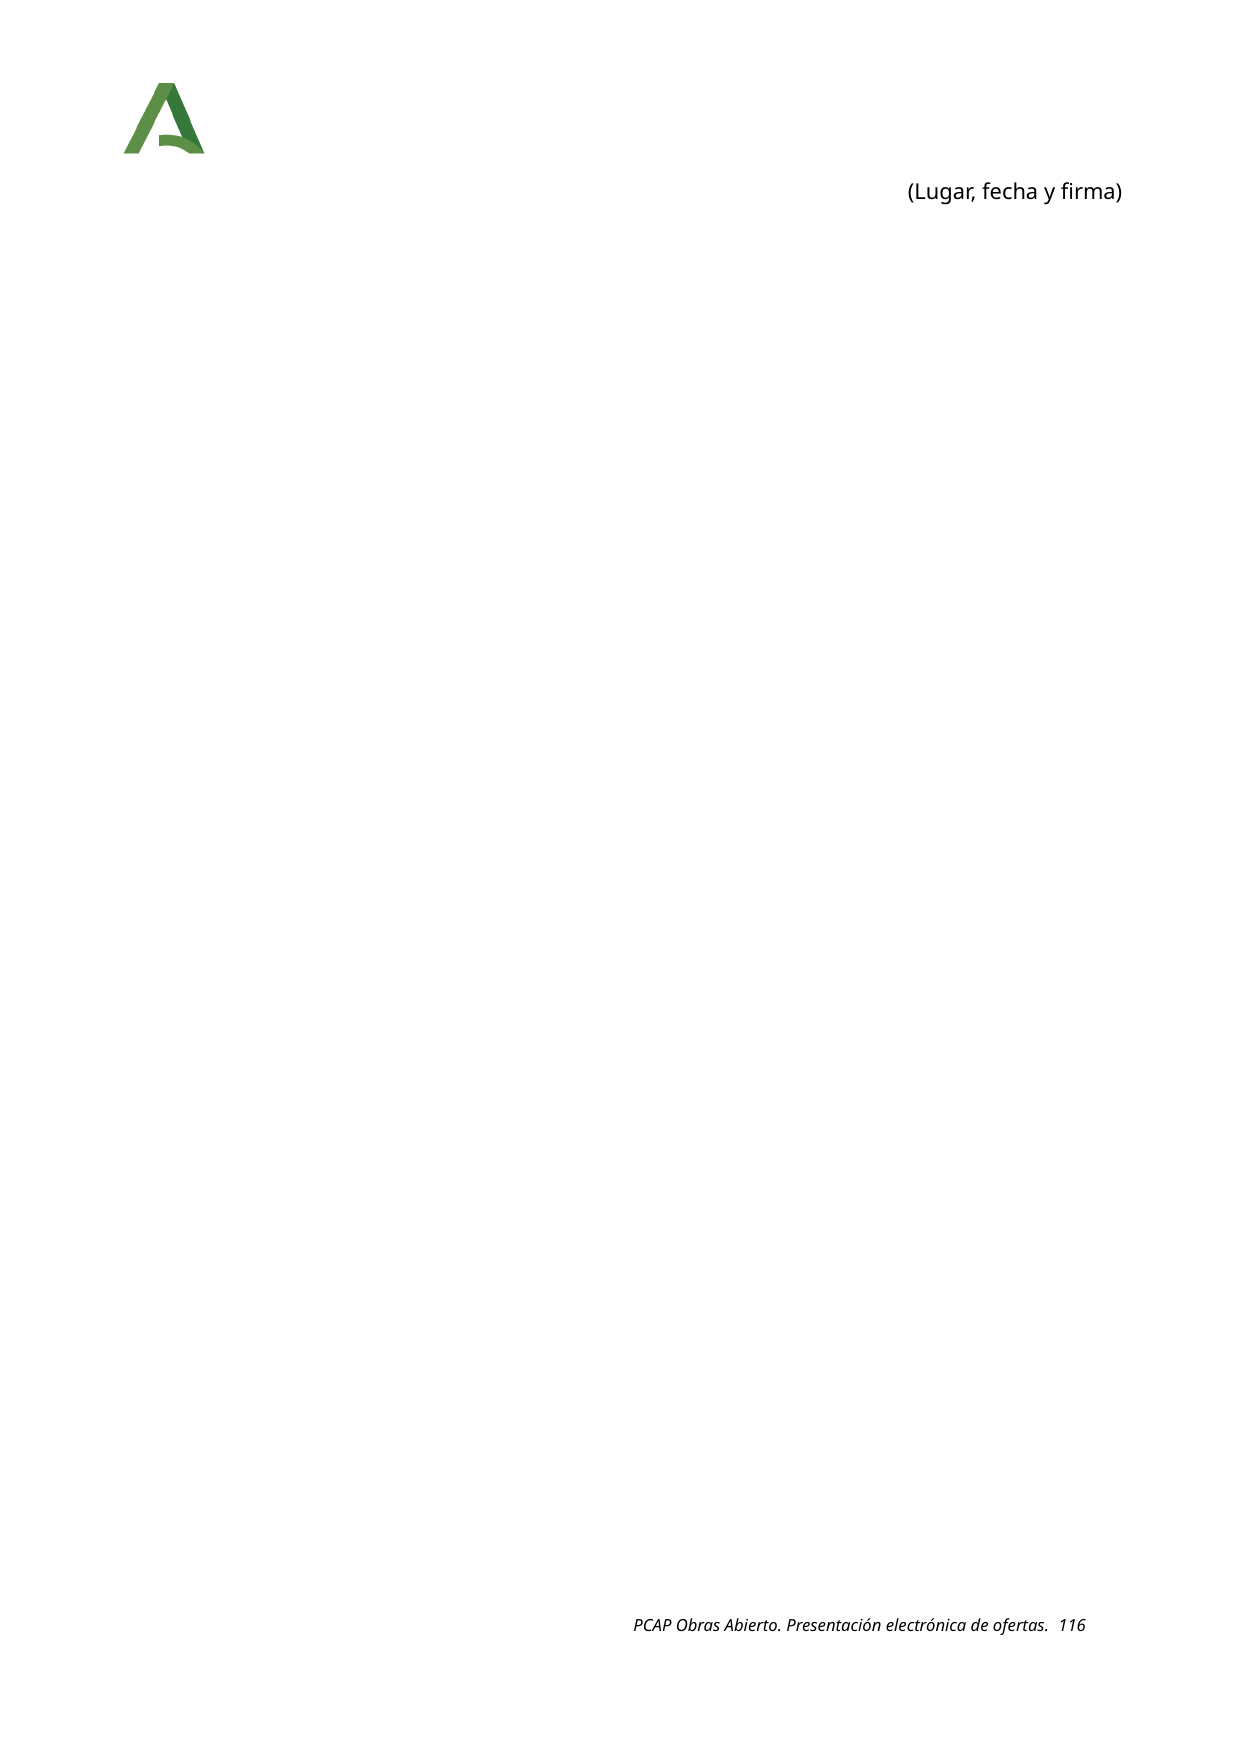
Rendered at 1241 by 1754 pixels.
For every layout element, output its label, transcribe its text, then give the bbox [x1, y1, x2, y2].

text (Lugar, fecha y firma) [118, 176, 1122, 206]
picture [119, 78, 209, 158]
